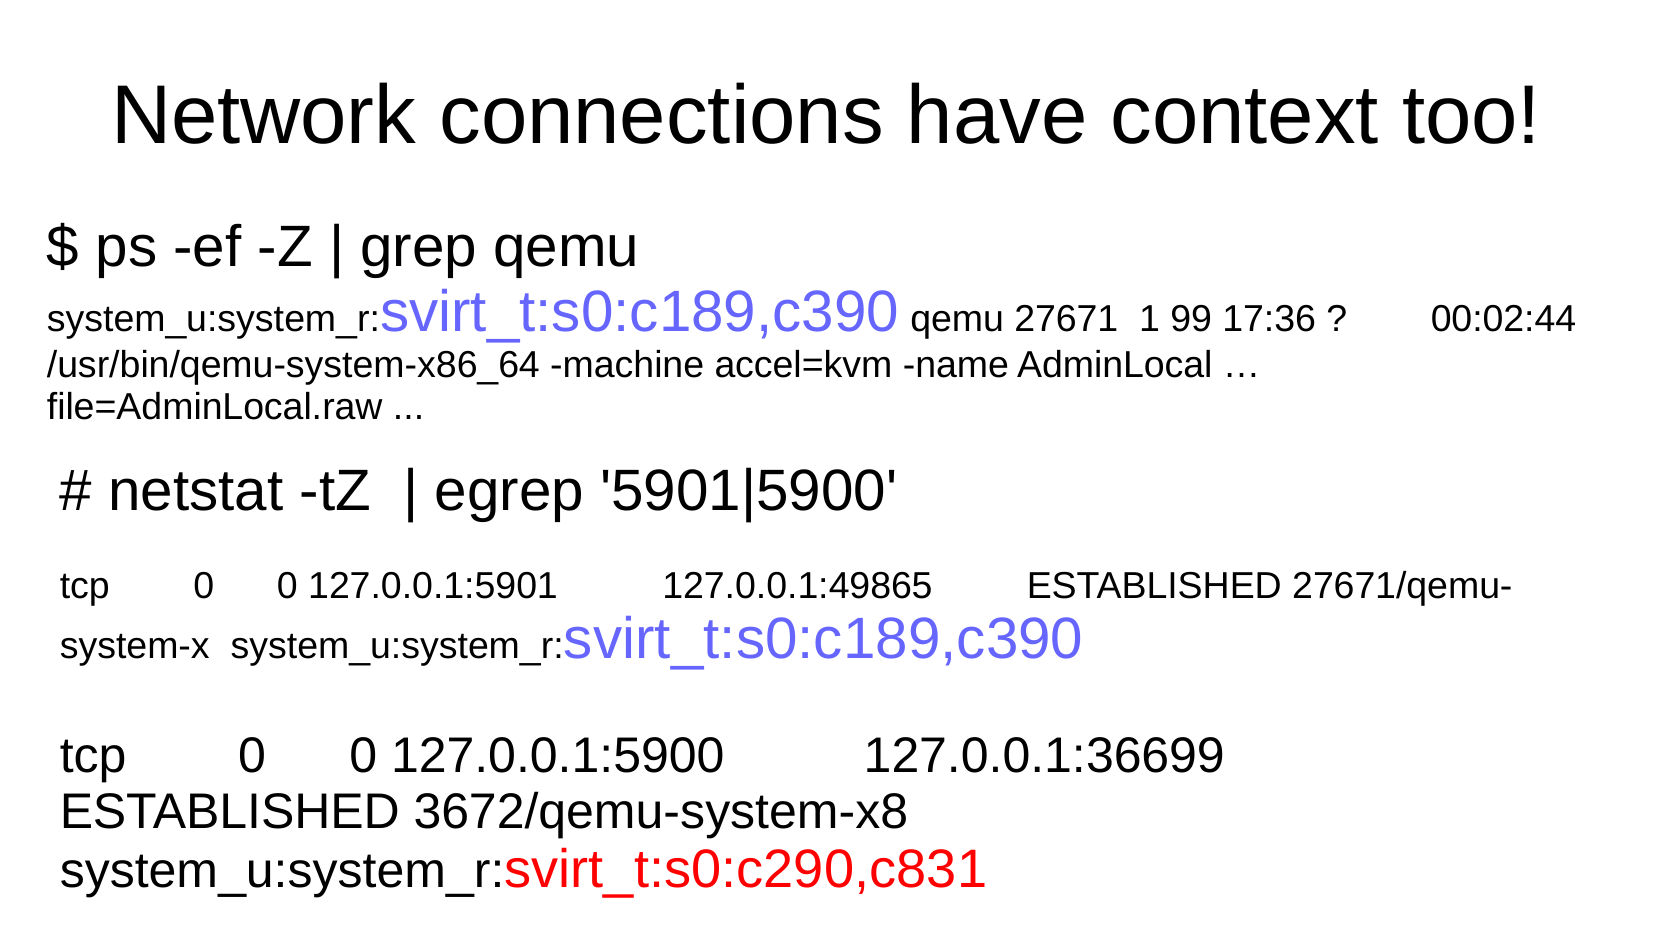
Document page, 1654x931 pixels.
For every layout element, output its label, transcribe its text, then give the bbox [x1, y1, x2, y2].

text_box $ ps -ef -Z | grep qemu system_u:system_r:svirt_t:s0:c189,c390 qemu 27671 1 99 17:36 ? 00:02:44 /usr/bin/qemu-system-x86_64 -machine accel=kvm -name AdminLocal … file=AdminLocal.raw ... [32, 206, 1654, 435]
title Network connections have context too! [82, 36, 1571, 193]
text_box # netstat -tZ | egrep '5901|5900' tcp 0 0 127.0.0.1:5901 127.0.0.1:49865 ESTABLISHED 27671/qemu-system-x system_u:system_r:svirt_t:s0:c189,c390 tcp 0 0 127.0.0.1:5900 127.0.0.1:36699 ESTABLISHED 3672/qemu-system-x8 system_u:system_r:svirt_t:s0:c290,c831 [44, 449, 1620, 907]
